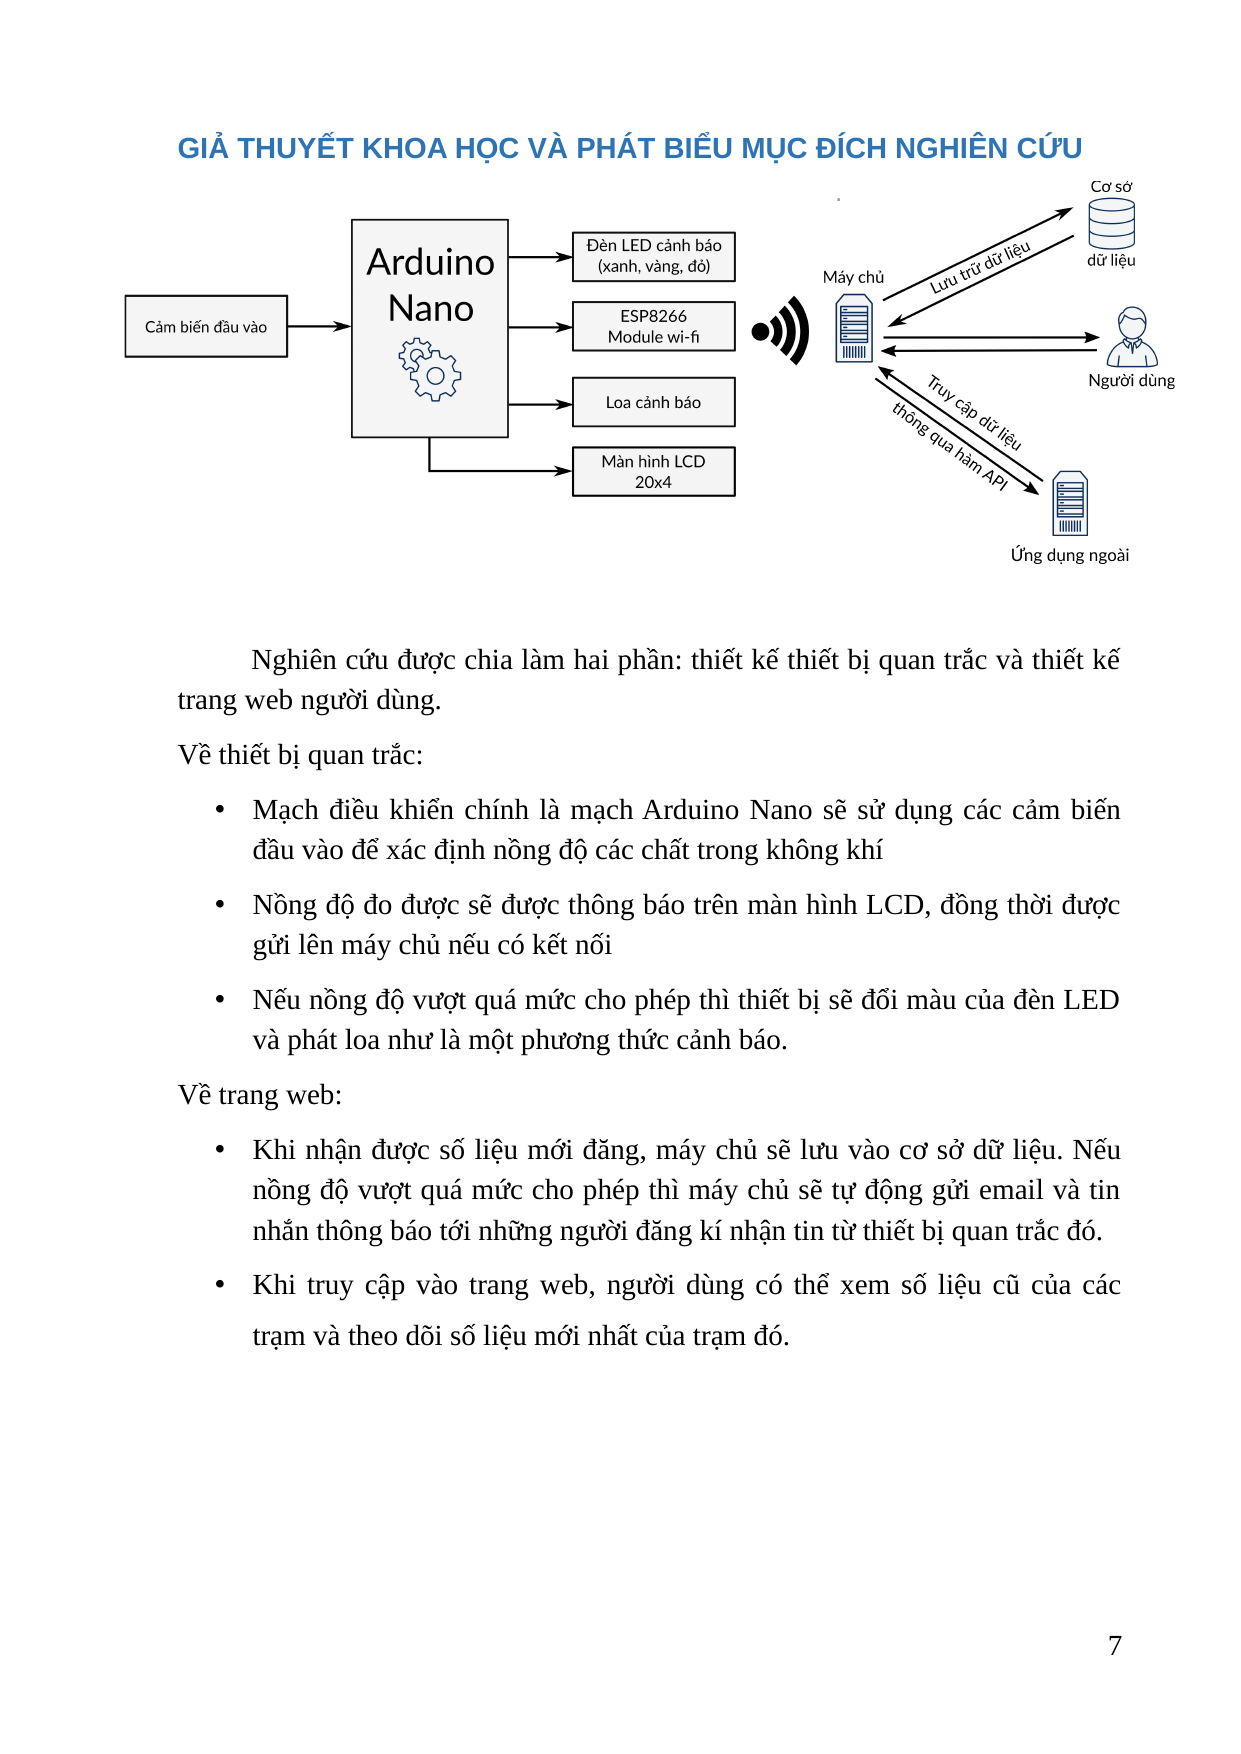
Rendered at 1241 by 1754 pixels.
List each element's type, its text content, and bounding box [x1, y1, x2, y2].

text Về thiết bị quan trắc: [177, 737, 1122, 771]
list Khi truy cập vào trang web, người dùng có thể xem số liệu cũ của các trạm và theo dõi số liệu mới nhất của trạm đó. [215, 1267, 1122, 1351]
text Nghiên cứu được chia làm hai phần: thiết kế thiết bị quan trắc và thiết kế trang web người dùng. [177, 642, 1122, 716]
list Nồng độ đo được sẽ được thông báo trên màn hình LCD, đồng thời được gửi lên máy chủ nếu có kết nối [215, 887, 1122, 961]
list Mạch điều khiển chính là mạch Arduino Nano sẽ sử dụng các cảm biến đầu vào để xác định nồng độ các chất trong không khí [215, 792, 1122, 866]
list Nếu nồng độ vượt quá mức cho phép thì thiết bị sẽ đổi màu của đèn LED và phát loa như là một phương thức cảnh báo. [215, 982, 1122, 1056]
text Về trang web: [177, 1077, 1122, 1111]
picture [124, 181, 1175, 564]
subtitle GIẢ THUYẾT KHOA HỌC VÀ PHÁT BIỂU MỤC ĐÍCH NGHIÊN CỨU [177, 131, 1122, 164]
list Khi nhận được số liệu mới đăng, máy chủ sẽ lưu vào cơ sở dữ liệu. Nếu nồng độ vượt quá mức cho phép thì máy chủ sẽ tự động gửi email và tin nhắn thông báo tới những người đăng kí nhận tin từ thiết bị quan trắc đó. [215, 1132, 1122, 1246]
